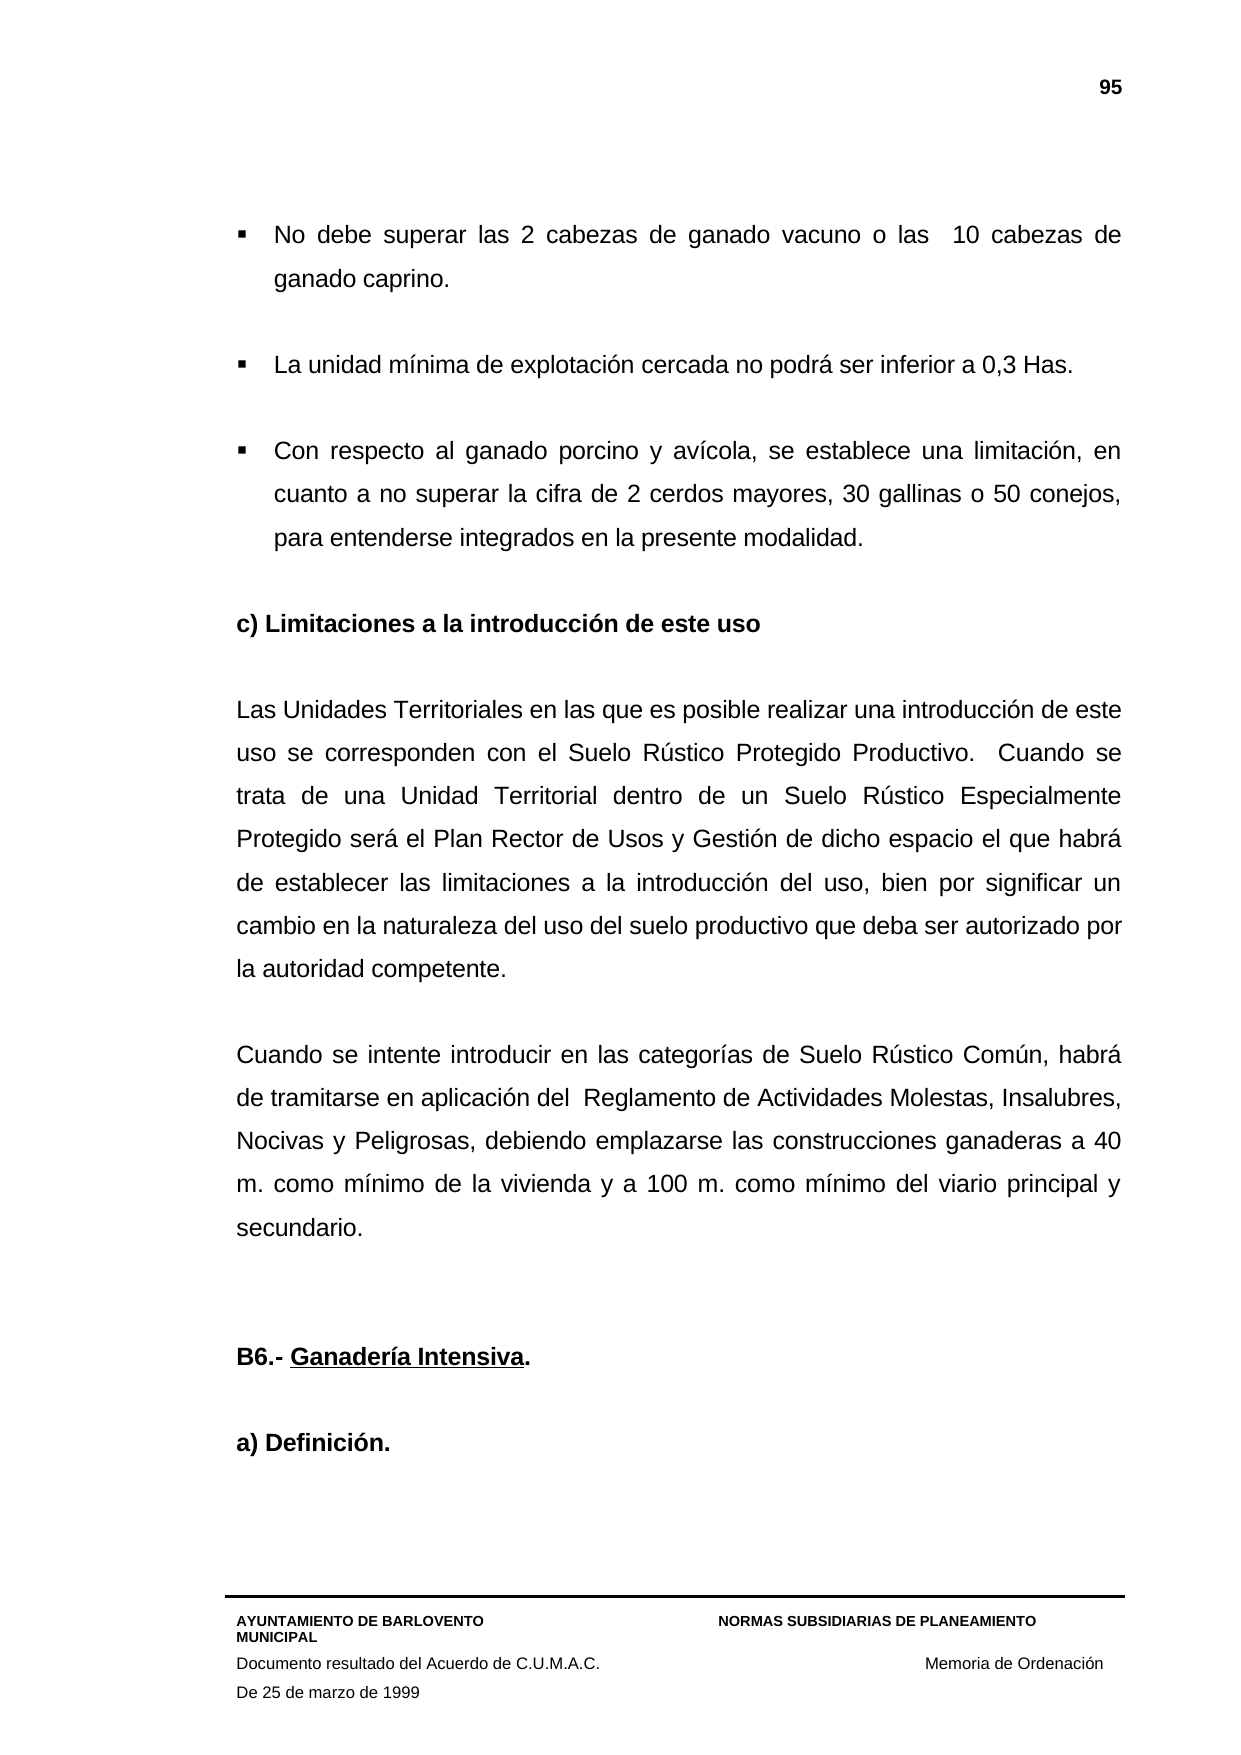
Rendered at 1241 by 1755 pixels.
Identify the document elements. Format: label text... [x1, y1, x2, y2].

text B6.‑ Ganadería Intensiva. [236, 1342, 1122, 1371]
text Las Unidades Territoriales en las que es posible realizar una introducción de este uso se corresponden con el Suelo Rústico Protegido Productivo. Cuando se trata de una Unidad Territorial dentro de un Suelo Rústico Especialmente Protegido será el Plan Rector de Usos y Gestión de dicho espacio el que habrá de establecer las limitaciones a la introducción del uso, bien por significar un cambio en la naturaleza del uso del suelo productivo que deba ser autorizado por la autoridad competente. [236, 695, 1122, 982]
list La unidad mínima de explotación cercada no podrá ser inferior a 0,3 Has. [236, 350, 1122, 379]
text Cuando se intente introducir en las categorías de Suelo Rústico Común, habrá de tramitarse en aplicación del Reglamento de Actividades Molestas, Insalubres, Nocivas y Peligrosas, debiendo emplazarse las construcciones ganaderas a 40 m. como mínimo de la vivienda y a 100 m. como mínimo del viario principal y secundario. [236, 1040, 1122, 1241]
text a) Definición. [236, 1428, 1122, 1457]
list No debe superar las 2 cabezas de ganado vacuno o las 10 cabezas de ganado caprino. [236, 220, 1122, 292]
list Con respecto al ganado porcino y avícola, se establece una limitación, en cuanto a no superar la cifra de 2 cerdos mayores, 30 gallinas o 50 conejos, para entenderse integrados en la presente modalidad. [236, 436, 1122, 551]
text c) Limitaciones a la introducción de este uso [236, 609, 1122, 637]
